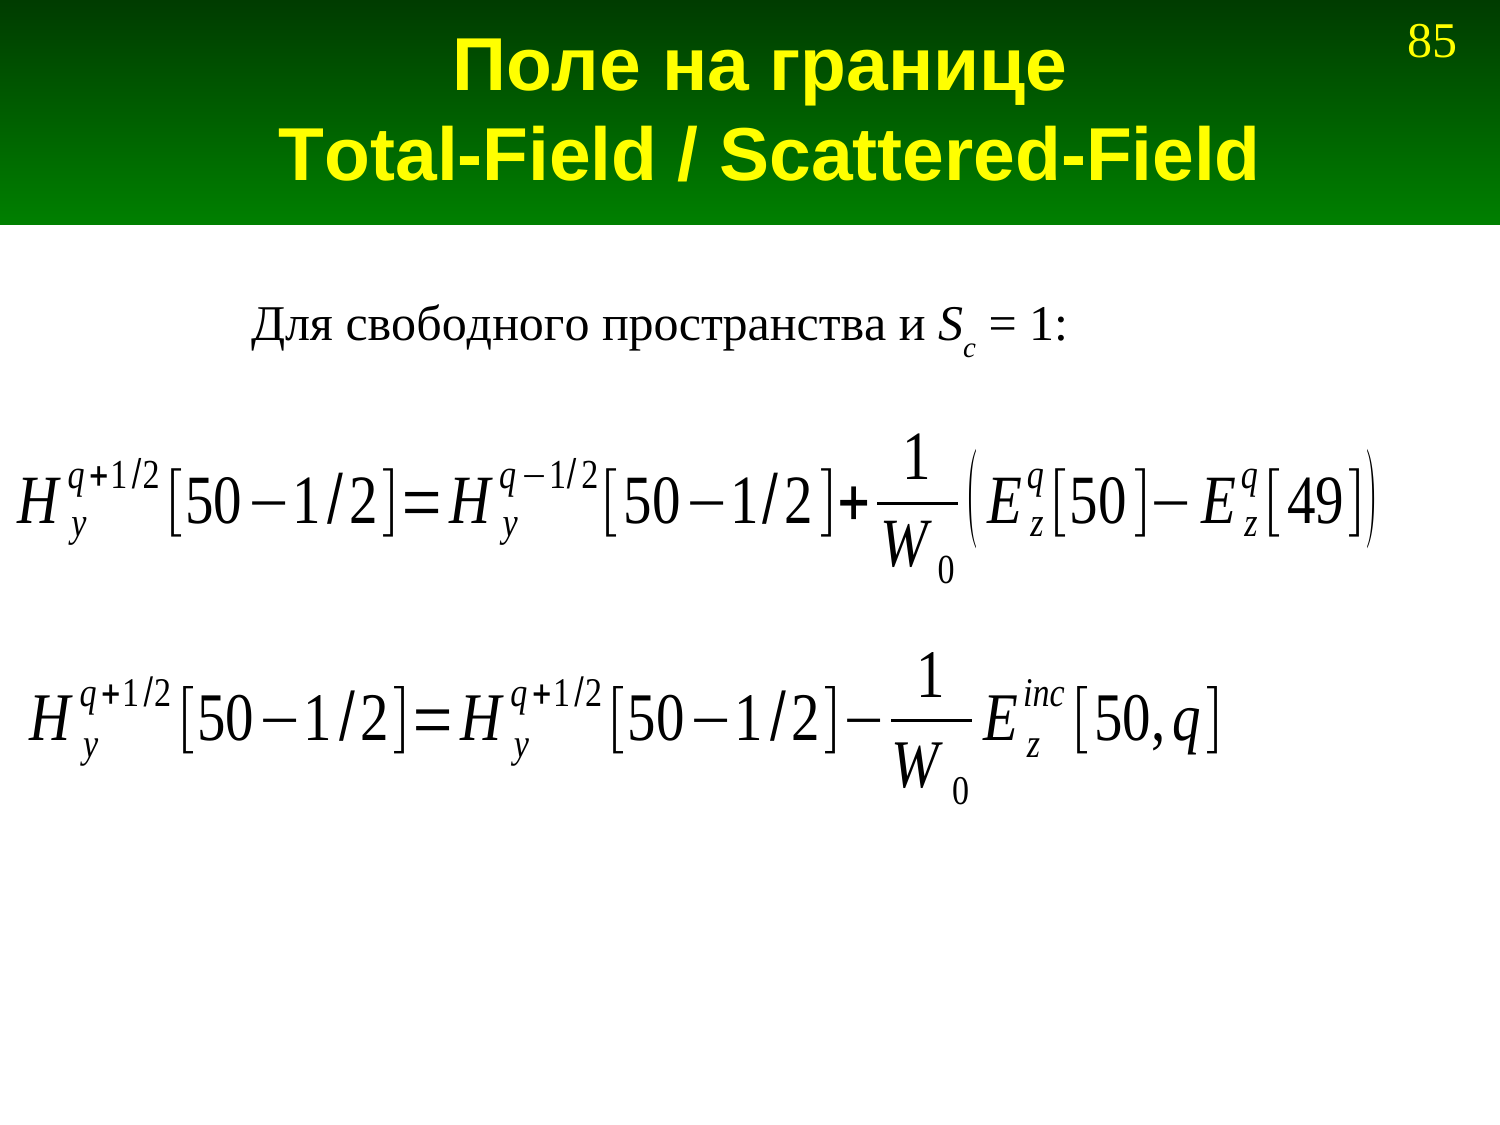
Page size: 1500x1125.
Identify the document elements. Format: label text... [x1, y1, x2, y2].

chart [11, 637, 1236, 812]
chart [0, 419, 1393, 594]
text_box Для свободного пространства и Sc = 1: [236, 283, 1084, 371]
title Поле на границе Total-Field / Scattered-Field [100, 7, 1441, 204]
